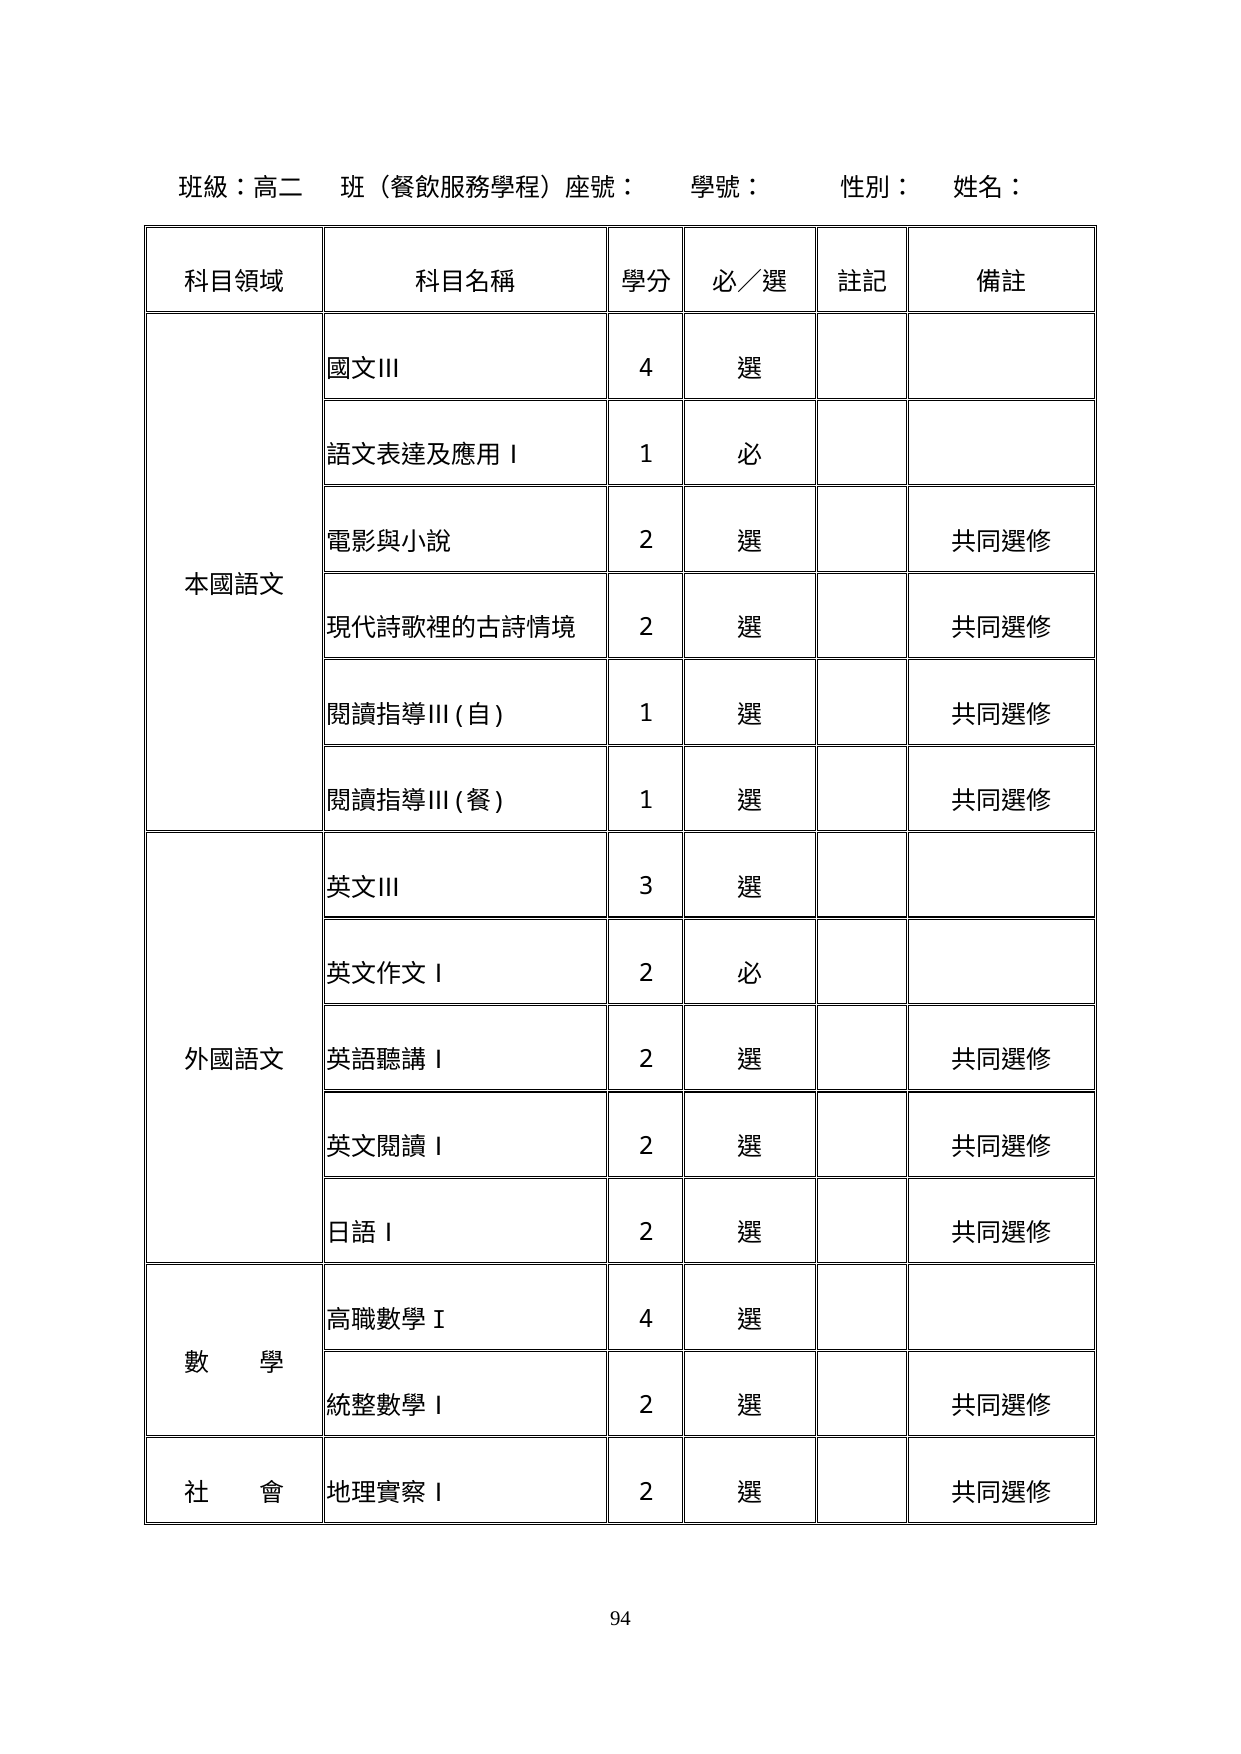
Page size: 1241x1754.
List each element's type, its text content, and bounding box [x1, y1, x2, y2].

table_cell [818, 1438, 906, 1522]
table_cell [818, 1352, 906, 1435]
table_header 學分 [609, 228, 682, 311]
table_cell 國文Ⅲ [325, 314, 606, 398]
table_cell 高職數學I [325, 1265, 606, 1349]
table_cell 選 [685, 574, 815, 657]
table_cell 4 [609, 314, 682, 398]
table_cell 選 [685, 833, 815, 916]
table_cell 英文作文Ⅰ [325, 920, 606, 1003]
table_cell 選 [685, 487, 815, 571]
table_cell 2 [609, 1438, 682, 1522]
table_cell [818, 487, 906, 571]
table_cell 選 [685, 747, 815, 830]
table_header 科目領域 [147, 228, 322, 311]
table_cell [909, 401, 1094, 484]
table_cell 語文表達及應用Ⅰ [325, 401, 606, 484]
table_cell [909, 314, 1094, 398]
table_cell 共同選修 [909, 1438, 1094, 1522]
table_cell [909, 1265, 1094, 1349]
table_cell 共同選修 [909, 660, 1094, 743]
table_cell 2 [609, 1093, 682, 1176]
table_cell 選 [685, 1093, 815, 1176]
table_cell 現代詩歌裡的古詩情境 [325, 574, 606, 657]
table_cell 1 [609, 747, 682, 830]
table_cell 1 [609, 660, 682, 743]
table_cell 2 [609, 574, 682, 657]
table_cell 閱讀指導Ⅲ(自) [325, 660, 606, 743]
table_cell 必 [685, 401, 815, 484]
table_cell 2 [609, 920, 682, 1003]
table_cell 共同選修 [909, 574, 1094, 657]
table_cell 本國語文 [147, 314, 322, 830]
table_cell 共同選修 [909, 1093, 1094, 1176]
table_cell 電影與小說 [325, 487, 606, 571]
table_cell 外國語文 [147, 833, 322, 1262]
table_cell [818, 920, 906, 1003]
table_cell 1 [609, 401, 682, 484]
table_cell 選 [685, 1006, 815, 1089]
table_cell [818, 1265, 906, 1349]
table_cell 閱讀指導Ⅲ(餐) [325, 747, 606, 830]
table_cell [818, 747, 906, 830]
table_cell 數 學 [147, 1265, 322, 1435]
table_cell [818, 314, 906, 398]
table_cell 英文Ⅲ [325, 833, 606, 916]
table_header 科目名稱 [325, 228, 606, 311]
table_cell 社 會 [147, 1438, 322, 1522]
table_cell [818, 1179, 906, 1262]
table_cell 選 [685, 660, 815, 743]
table_cell 共同選修 [909, 1352, 1094, 1435]
table_cell 共同選修 [909, 1006, 1094, 1089]
table_cell 3 [609, 833, 682, 916]
table_cell [818, 833, 906, 916]
table_cell 英語聽講Ⅰ [325, 1006, 606, 1089]
table_cell 2 [609, 1179, 682, 1262]
table_cell 選 [685, 1265, 815, 1349]
table_cell [818, 1006, 906, 1089]
table_cell 選 [685, 1179, 815, 1262]
table_cell [818, 574, 906, 657]
table_cell 必 [685, 920, 815, 1003]
table_cell 共同選修 [909, 1179, 1094, 1262]
table_cell 2 [609, 1352, 682, 1435]
table_cell [818, 401, 906, 484]
table_cell 共同選修 [909, 747, 1094, 830]
table_cell [909, 833, 1094, 916]
table_cell 統整數學Ⅰ [325, 1352, 606, 1435]
table_cell 選 [685, 1438, 815, 1522]
table_cell 選 [685, 314, 815, 398]
table_cell 選 [685, 1352, 815, 1435]
table_header 必／選 [685, 228, 815, 311]
table_cell [909, 920, 1094, 1003]
table_cell 2 [609, 487, 682, 571]
table_cell [818, 660, 906, 743]
table_cell [818, 1093, 906, 1176]
table_cell 日語Ⅰ [325, 1179, 606, 1262]
table_cell 2 [609, 1006, 682, 1089]
table_cell 地理實察Ⅰ [325, 1438, 606, 1522]
table_header 註記 [818, 228, 906, 311]
text 班級：高二 班（餐飲服務學程）座號： 學號： 性別： 姓名： [118, 143, 1122, 206]
table_cell 共同選修 [909, 487, 1094, 571]
table_header 備註 [909, 228, 1094, 311]
table_cell 4 [609, 1265, 682, 1349]
table_cell 英文閱讀Ⅰ [325, 1093, 606, 1176]
